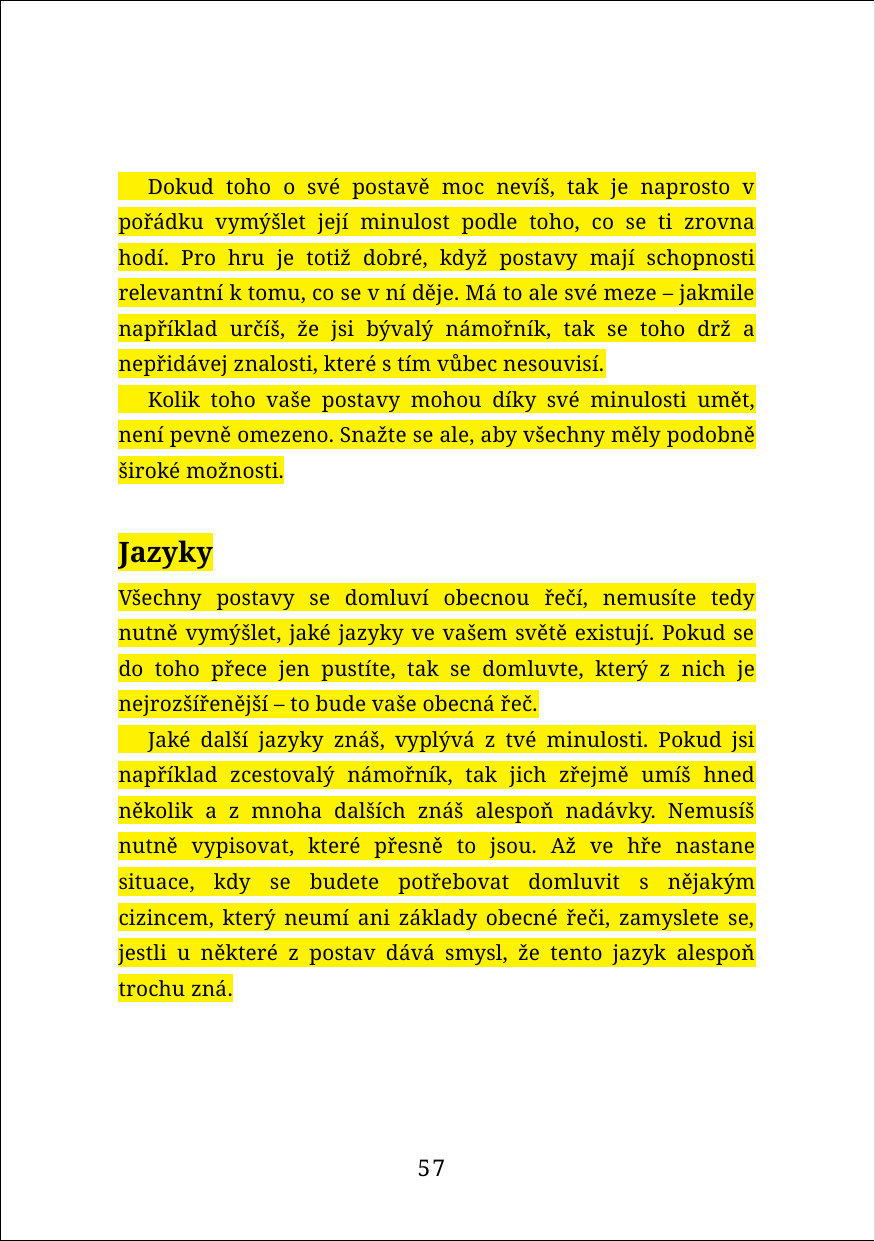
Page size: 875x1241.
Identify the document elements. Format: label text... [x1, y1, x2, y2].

text Dokud toho o své postavě moc nevíš, tak je naprosto v pořádku vymýšlet její minulost podle toho, co se ti zrovna hodí. Pro hru je totiž dobré, když postavy mají schopnosti relevantní k tomu, co se v ní děje. Má to ale své meze – jakmile například určíš, že jsi bývalý námořník, tak se toho drž a nepřidávej znalosti, které s tím vůbec nesouvisí. Kolik toho vaše postavy mohou díky své minulosti umět, není pevně omezeno. Snažte se ale, aby všechny měly podobně široké možnosti. [118, 172, 756, 484]
text Všechny postavy se domluví obecnou řečí, nemusíte tedy nutně vymýšlet, jaké jazyky ve vašem světě existují. Pokud se do toho přece jen pustíte, tak se domluvte, který z nich je nejrozšířenější – to bude vaše obecná řeč. Jaké další jazyky znáš, vyplývá z tvé minulosti. Pokud jsi například zcestovalý námořník, tak jich zřejmě umíš hned několik a z mnoha dalších znáš alespoň nadávky. Nemusíš nutně vypisovat, které přesně to jsou. Až ve hře nastane situace, kdy se budete potřebovat domluvit s nějakým cizincem, který neumí ani základy obecné řeči, zamyslete se, jestli u některé z postav dává smysl, že tento jazyk alespoň trochu zná. [118, 583, 756, 1002]
subtitle Jazyky [118, 533, 756, 571]
